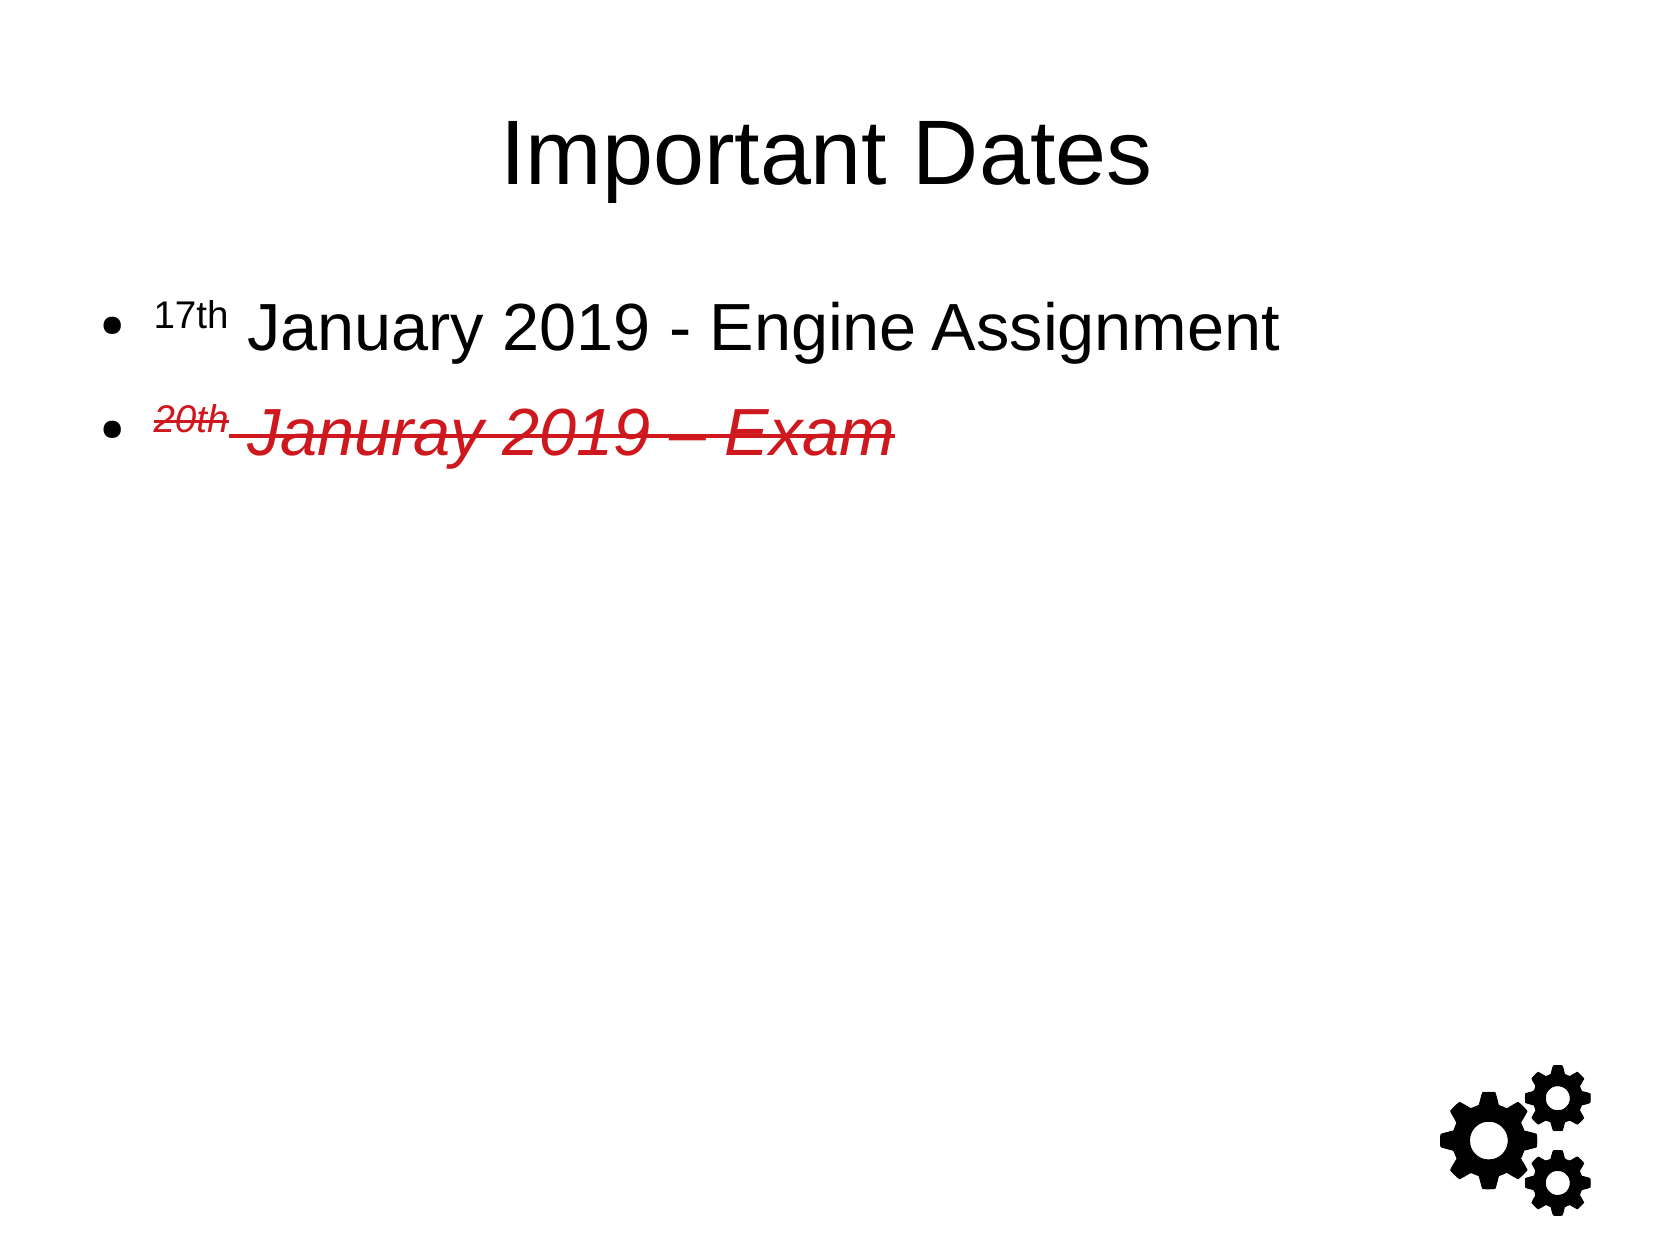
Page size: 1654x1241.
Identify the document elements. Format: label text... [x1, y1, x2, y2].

title Important Dates [82, 49, 1571, 257]
list 17th January 2019 - Engine Assignment 20th Januray 2019 – Exam [82, 290, 1571, 1010]
picture [1440, 1065, 1591, 1216]
